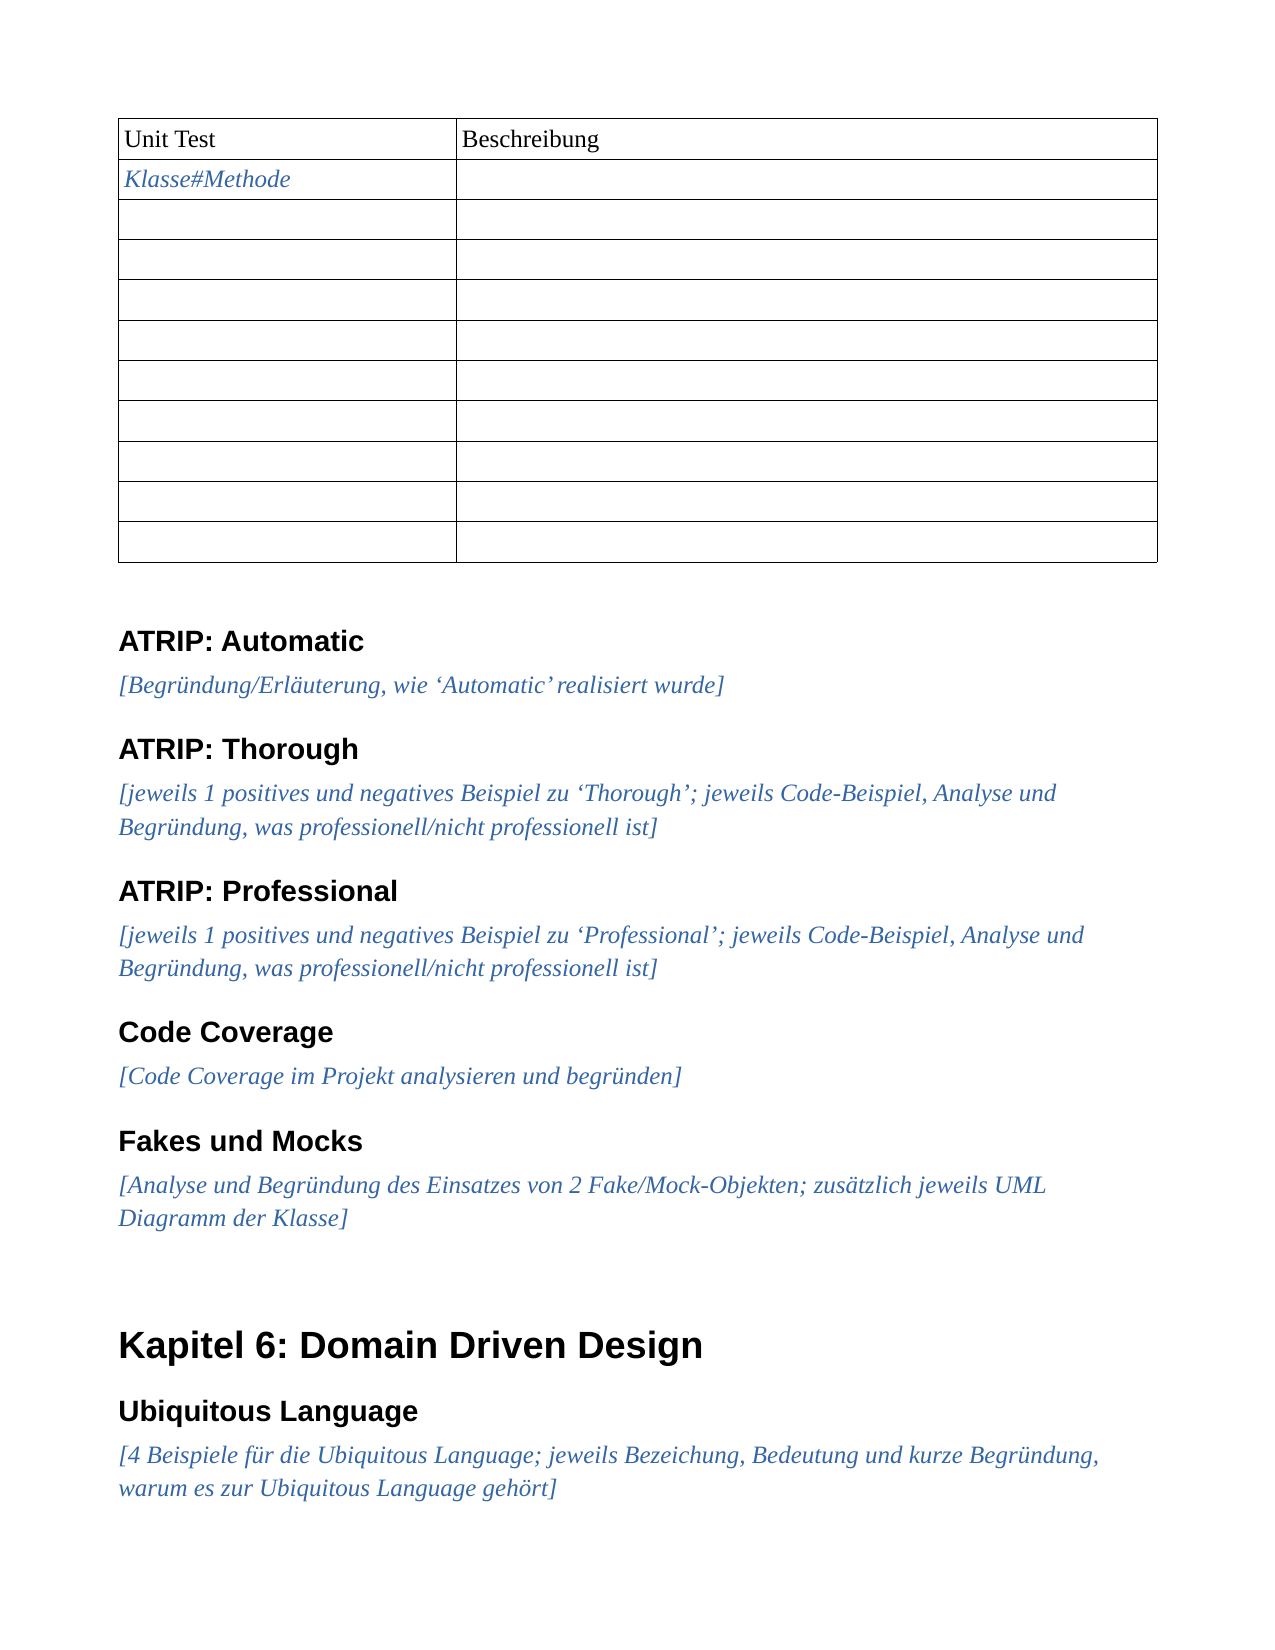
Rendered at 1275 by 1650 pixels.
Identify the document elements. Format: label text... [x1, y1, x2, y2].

table_cell [119, 401, 456, 441]
subtitle Ubiquitous Language [118, 1394, 1157, 1428]
table_cell [119, 200, 456, 239]
text [4 Beispiele für die Ubiquitous Language; jeweils Bezeichung, Bedeutung und kurze Begründung, warum es zur Ubiquitous Language gehört] [118, 1440, 1157, 1502]
text [Code Coverage im Projekt analysieren und begründen] [118, 1061, 1157, 1090]
text [Begründung/Erläuterung, wie ‘Automatic’ realisiert wurde] [118, 670, 1157, 699]
table_cell [119, 522, 456, 562]
table_cell [457, 240, 1157, 279]
table_cell [119, 482, 456, 521]
table_cell [119, 280, 456, 320]
table_cell [119, 321, 456, 360]
table_cell [119, 442, 456, 481]
subtitle Kapitel 6: Domain Driven Design [118, 1323, 1157, 1367]
table_cell [457, 482, 1157, 521]
table_header Beschreibung [457, 119, 1157, 158]
text [jeweils 1 positives und negatives Beispiel zu ‘Professional’; jeweils Code-Beispiel, Analyse und Begründung, was professionell/nicht professionell ist] [118, 920, 1157, 982]
table_cell [457, 522, 1157, 562]
text [jeweils 1 positives und negatives Beispiel zu ‘Thorough’; jeweils Code-Beispiel, Analyse und Begründung, was professionell/nicht professionell ist] [118, 778, 1157, 840]
subtitle ATRIP: Automatic [118, 624, 1157, 658]
table_cell Klasse#Methode [119, 160, 456, 199]
table_cell [457, 442, 1157, 481]
table_cell [457, 280, 1157, 320]
table_cell [457, 361, 1157, 400]
subtitle Code Coverage [118, 1015, 1157, 1049]
table_cell [457, 160, 1157, 199]
subtitle ATRIP: Professional [118, 874, 1157, 907]
subtitle ATRIP: Thorough [118, 732, 1157, 766]
table_cell [119, 240, 456, 279]
table_cell [457, 321, 1157, 360]
table_cell [457, 200, 1157, 239]
table_header Unit Test [119, 119, 456, 158]
table_cell [457, 401, 1157, 441]
text [Analyse und Begründung des Einsatzes von 2 Fake/Mock-Objekten; zusätzlich jeweils UML Diagramm der Klasse] [118, 1170, 1157, 1232]
subtitle Fakes und Mocks [118, 1124, 1157, 1157]
table_cell [119, 361, 456, 400]
